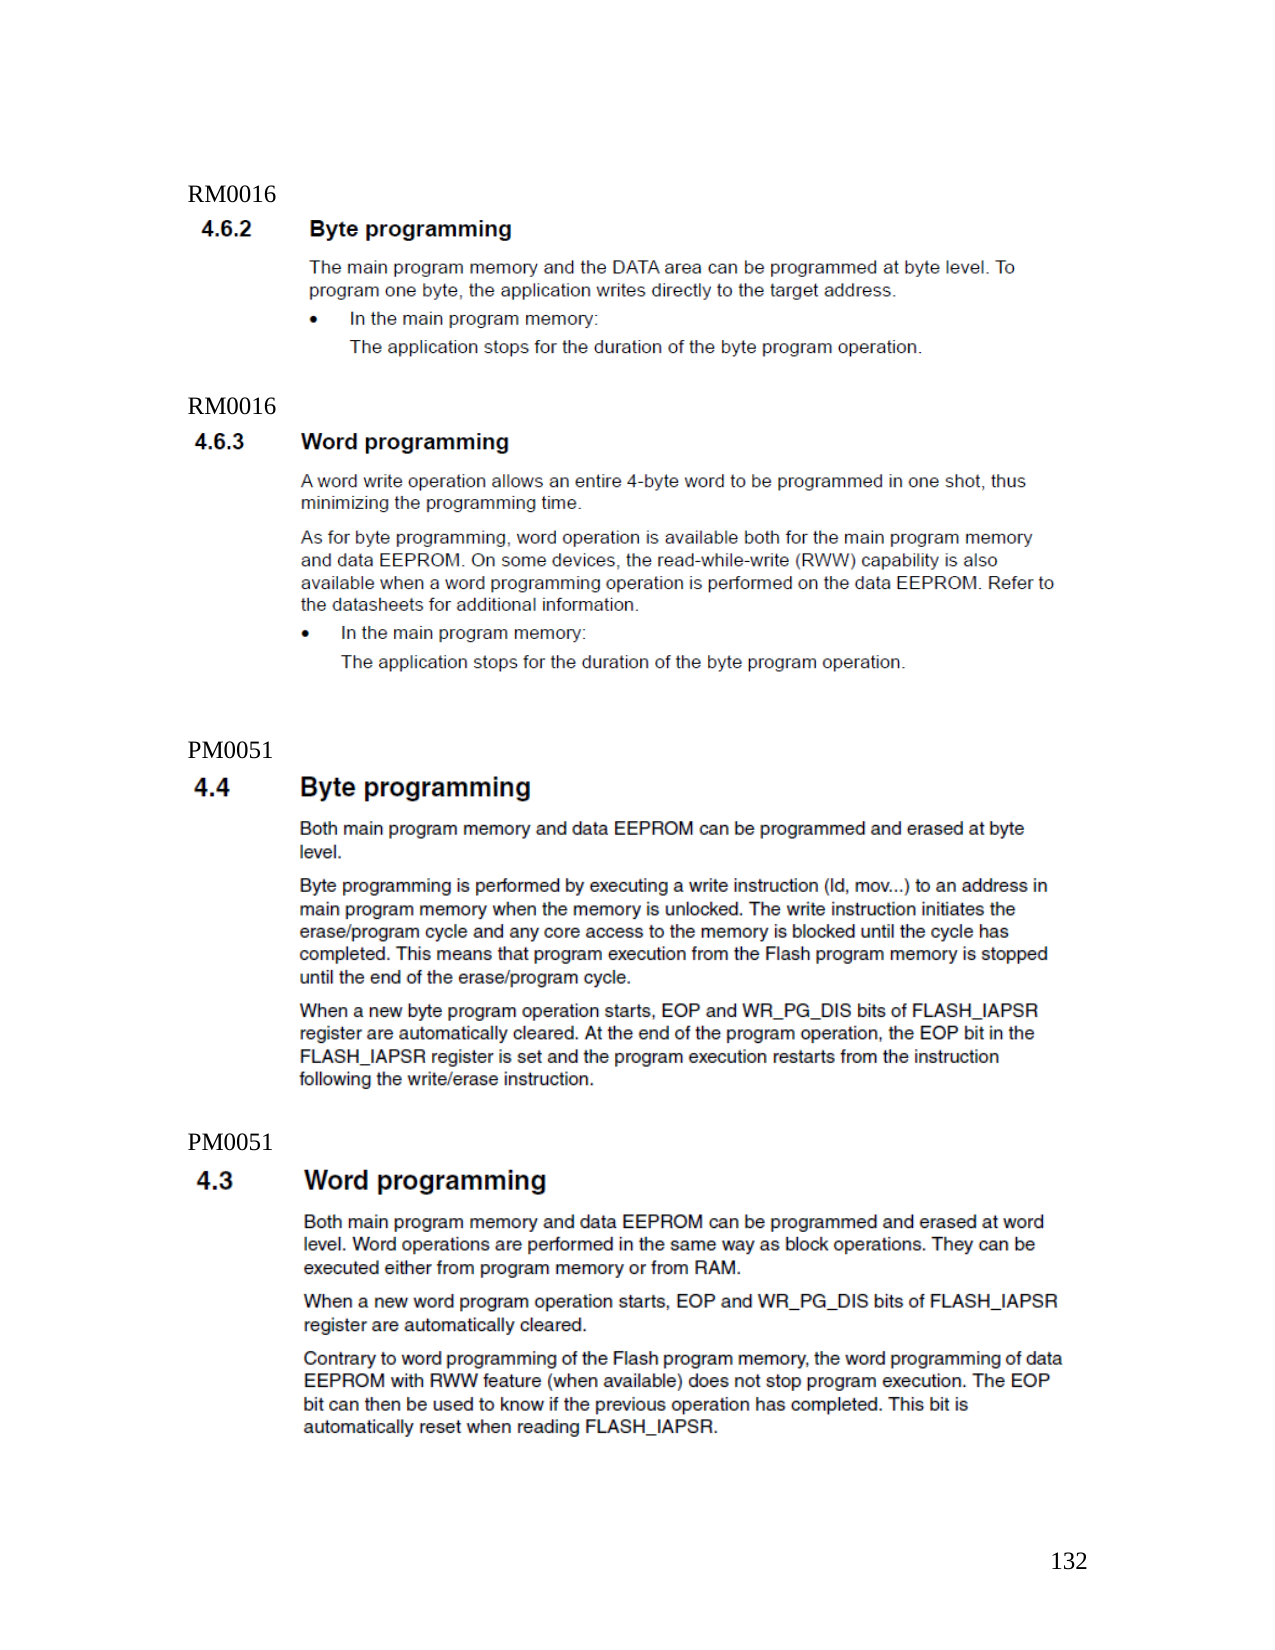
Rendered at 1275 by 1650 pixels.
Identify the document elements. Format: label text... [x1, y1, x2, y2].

text PM0051 [187, 735, 1087, 764]
picture [187, 419, 1077, 678]
text PM0051 [187, 1127, 1087, 1156]
text RM0016 [187, 179, 1087, 207]
picture [187, 207, 1083, 363]
text RM0016 [187, 391, 1087, 420]
picture [187, 763, 1068, 1099]
picture [187, 1155, 1079, 1453]
